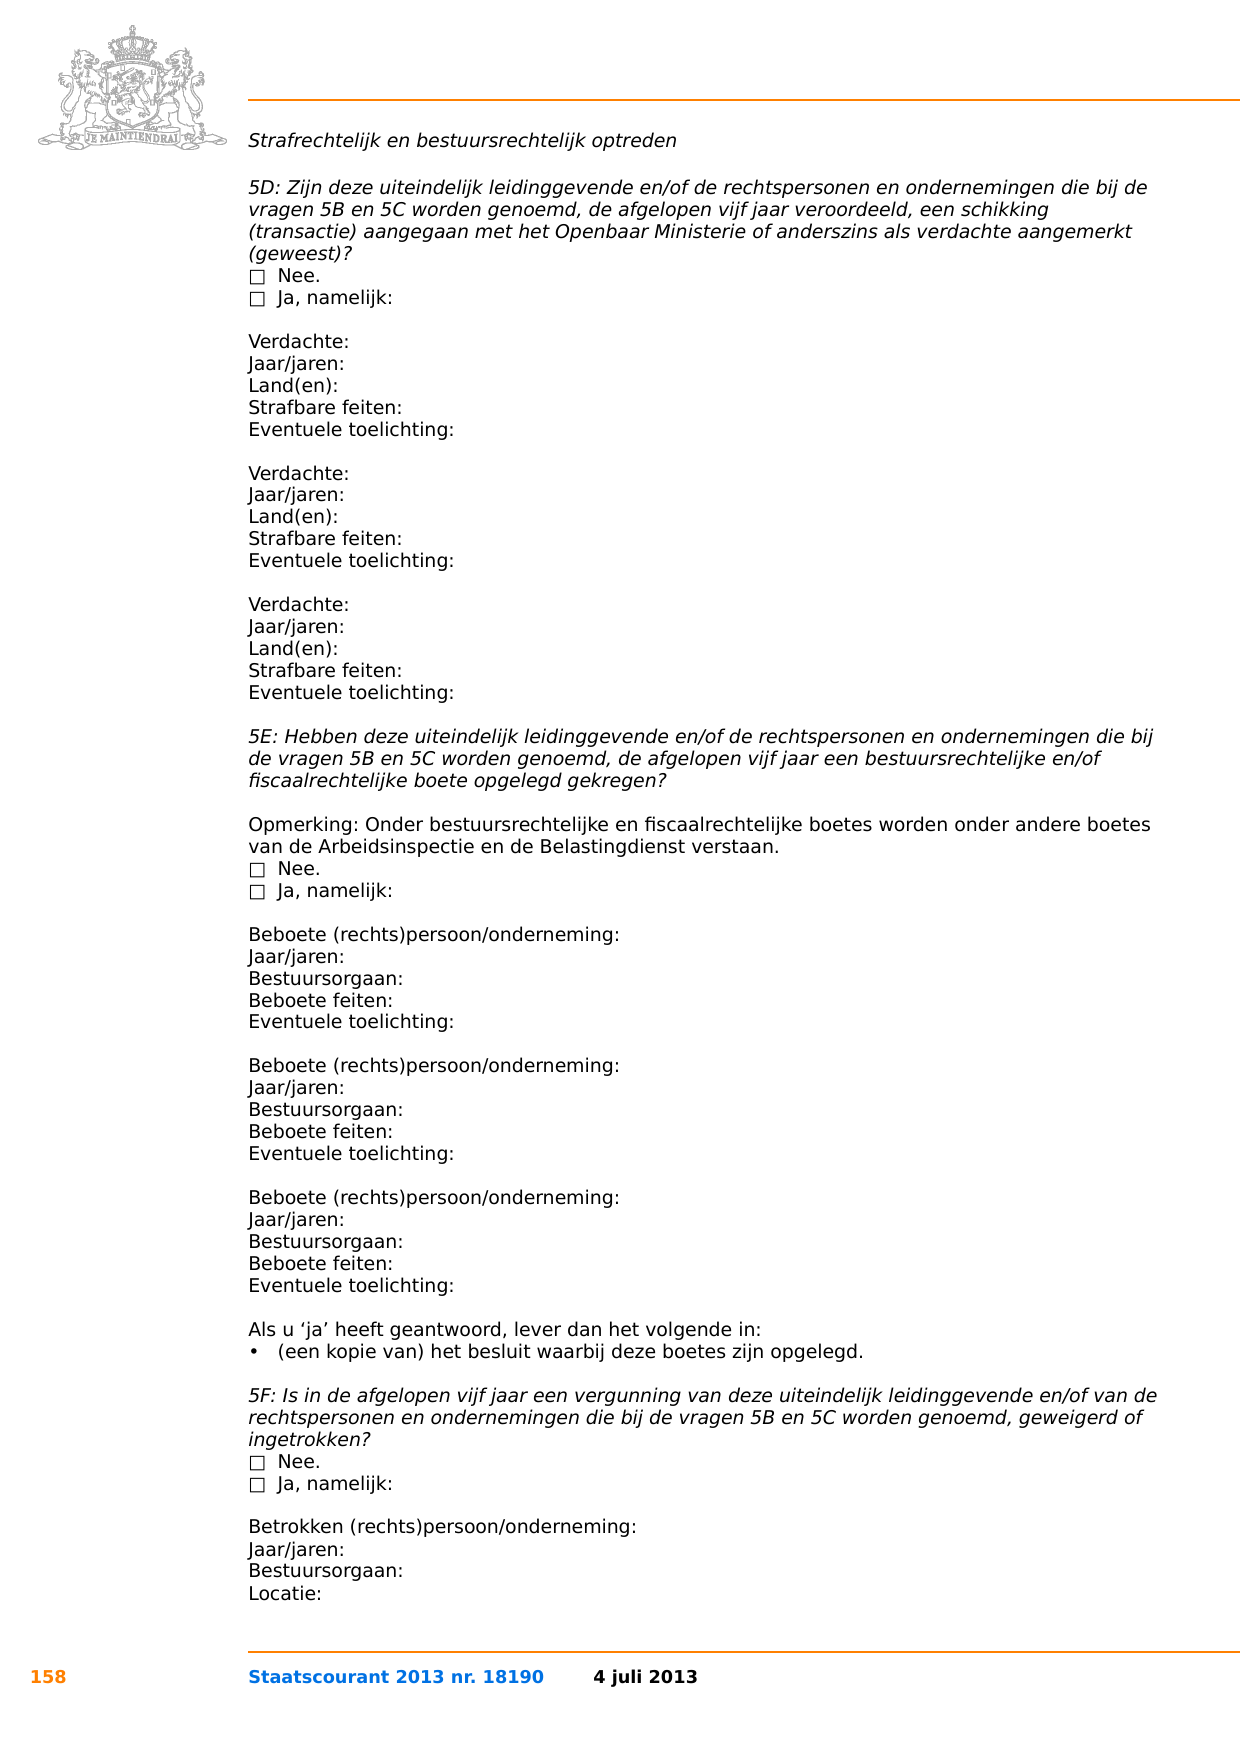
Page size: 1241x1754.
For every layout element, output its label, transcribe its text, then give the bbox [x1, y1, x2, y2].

text Bestuursorgaan: [248, 967, 1163, 989]
text Beboete feiten: [248, 989, 1163, 1011]
text □ Nee. [248, 858, 1163, 880]
text Locatie: [248, 1582, 1163, 1604]
text Bestuursorgaan: [248, 1099, 1163, 1121]
text Beboete feiten: [248, 1121, 1163, 1143]
text Jaar/jaren: [248, 616, 1163, 638]
text Strafbare feiten: [248, 528, 1163, 550]
subtitle 5F: Is in de afgelopen vijf jaar een vergunning van deze uiteindelijk leidinggevende en/of van de rechtspersonen en ondernemingen die bij de vragen 5B en 5C worden genoemd, geweigerd of ingetrokken? [248, 1385, 1163, 1451]
text Verdachte: [248, 331, 1163, 353]
text Eventuele toelichting: [248, 550, 1163, 572]
text Jaar/jaren: [248, 1209, 1163, 1231]
text Jaar/jaren: [248, 484, 1163, 506]
text Beboete (rechts)persoon/onderneming: [248, 1187, 1163, 1209]
text Jaar/jaren: [248, 1077, 1163, 1099]
text Eventuele toelichting: [248, 1143, 1163, 1165]
text Beboete feiten: [248, 1253, 1163, 1275]
text Eventuele toelichting: [248, 682, 1163, 704]
text Land(en): [248, 374, 1163, 397]
text Eventuele toelichting: [248, 418, 1163, 441]
text Beboete (rechts)persoon/onderneming: [248, 1055, 1163, 1077]
text Strafbare feiten: [248, 660, 1163, 682]
text Eventuele toelichting: [248, 1011, 1163, 1033]
text • (een kopie van) het besluit waarbij deze boetes zijn opgelegd. [248, 1341, 1163, 1363]
text Verdachte: [248, 594, 1163, 616]
text Jaar/jaren: [248, 1538, 1163, 1560]
text Beboete (rechts)persoon/onderneming: [248, 923, 1163, 946]
text □ Nee. [248, 265, 1163, 287]
text Jaar/jaren: [248, 946, 1163, 967]
text Als u ‘ja’ heeft geantwoord, lever dan het volgende in: [248, 1319, 1163, 1341]
text Land(en): [248, 638, 1163, 660]
subtitle Strafrechtelijk en bestuursrechtelijk optreden [248, 130, 1163, 152]
text Strafbare feiten: [248, 397, 1163, 418]
text □ Ja, namelijk: [248, 287, 1163, 309]
text Opmerking: Onder bestuursrechtelijke en fiscaalrechtelijke boetes worden onder andere boetes van de Arbeidsinspectie en de Belastingdienst verstaan. [248, 814, 1163, 858]
text Verdachte: [248, 462, 1163, 484]
subtitle 5E: Hebben deze uiteindelijk leidinggevende en/of de rechtspersonen en ondernemingen die bij de vragen 5B en 5C worden genoemd, de afgelopen vijf jaar een bestuursrechtelijke en/of fiscaalrechtelijke boete opgelegd gekregen? [248, 726, 1163, 792]
text Jaar/jaren: [248, 353, 1163, 374]
picture [38, 25, 227, 150]
text Bestuursorgaan: [248, 1231, 1163, 1253]
text □ Nee. [248, 1451, 1163, 1473]
subtitle 5D: Zijn deze uiteindelijk leidinggevende en/of de rechtspersonen en ondernemingen die bij de vragen 5B en 5C worden genoemd, de afgelopen vijf jaar veroordeeld, een schikking (transactie) aangegaan met het Openbaar Ministerie of anderszins als verdachte aangemerkt (geweest)? [248, 177, 1163, 265]
text Eventuele toelichting: [248, 1275, 1163, 1297]
text □ Ja, namelijk: [248, 1473, 1163, 1494]
text Betrokken (rechts)persoon/onderneming: [248, 1516, 1163, 1538]
text Land(en): [248, 506, 1163, 528]
text □ Ja, namelijk: [248, 880, 1163, 902]
text Bestuursorgaan: [248, 1560, 1163, 1582]
